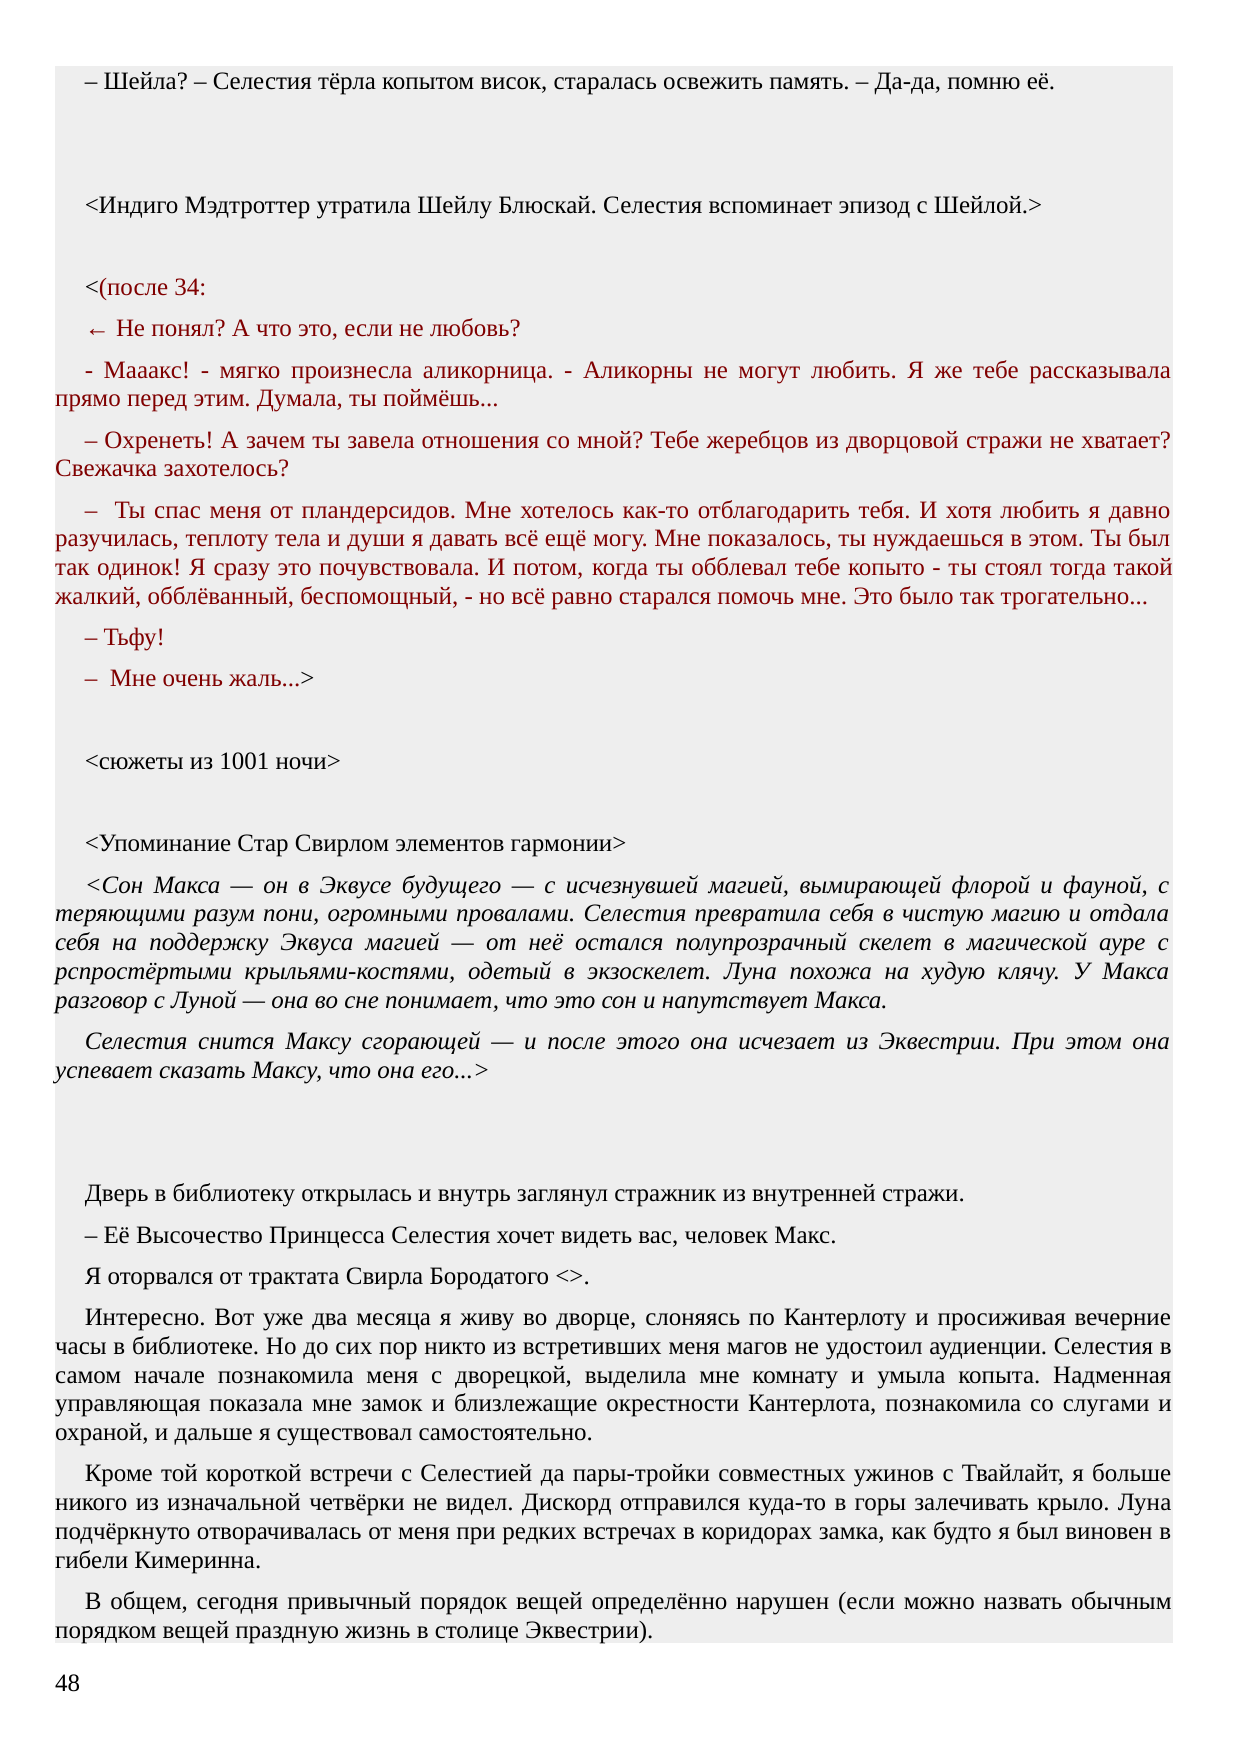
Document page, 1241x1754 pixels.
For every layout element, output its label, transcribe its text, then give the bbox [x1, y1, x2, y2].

text Интересно. Вот уже два месяца я живу во дворце, слоняясь по Кантерлоту и просиживая вечерние часы в библиотеке. Но до сих пор никто из встретивших меня магов не удостоил аудиенции. Селестия в самом начале познакомила меня с дворецкой, выделила мне комнату и умыла копыта. Надменная управляющая показала мне замок и близлежащие окрестности Кантерлота, познакомила со слугами и охраной, и дальше я существовал самостоятельно. [55, 1302, 1173, 1446]
text – Мне очень жаль...> [55, 663, 1173, 692]
text <Упоминание Стар Свирлом элементов гармонии> [55, 828, 1173, 857]
text – Охренеть! А зачем ты завела отношения со мной? Тебе жеребцов из дворцовой стражи не хватает? Свежачка захотелось? [55, 425, 1173, 482]
text В общем, сегодня привычный порядок вещей определённо нарушен (если можно назвать обычным порядком вещей праздную жизнь в столице Эквестрии). [55, 1586, 1173, 1643]
text Кроме той короткой встречи с Селестией да пары-тройки совместных ужинов с Твайлайт, я больше никого из изначальной четвёрки не видел. Дискорд отправился куда-то в горы залечивать крыло. Луна подчёркнуто отворачивалась от меня при редких встречах в коридорах замка, как будто я был виновен в гибели Кимеринна. [55, 1458, 1173, 1573]
text – Её Высочество Принцесса Селестия хочет видеть вас, человек Макс. [55, 1220, 1173, 1248]
text Дверь в библиотеку открылась и внутрь заглянул стражник из внутренней стражи. [55, 1178, 1173, 1207]
text – Тьфу! [55, 622, 1173, 651]
text - Мааакс! - мягко произнесла аликорница. - Аликорны не могут любить. Я же тебе рассказывала прямо перед этим. Думала, ты поймёшь... [55, 355, 1173, 412]
text Селестия снится Максу сгорающей — и после этого она исчезает из Эквестрии. При этом она успевает сказать Максу, что она его...> [55, 1026, 1173, 1083]
text <сюжеты из 1001 ночи> [55, 746, 1173, 775]
text <Сон Макса — он в Эквусе будущего — с исчезнувшей магией, вымирающей флорой и фауной, с теряющими разум пони, огромными провалами. Селестия превратила себя в чистую магию и отдала себя на поддержку Эквуса магией — от неё остался полупрозрачный скелет в магической ауре с рспростёртыми крыльями-костями, одетый в экзоскелет. Луна похожа на худую клячу. У Макса разговор с Луной — она во сне понимает, что это сон и напутствует Макса. [55, 870, 1173, 1013]
text <(после 34: [55, 272, 1173, 301]
text – Шейла? – Селестия тёрла копытом висок, старалась освежить память. – Да-да, помню её. [55, 66, 1173, 95]
text <Индиго Мэдтроттер утратила Шейлу Блюскай. Селестия вспоминает эпизод с Шейлой.> [55, 190, 1173, 218]
text Я оторвался от трактата Свирла Бородатого <>. [55, 1261, 1173, 1290]
text ← Не понял? А что это, если не любовь? [55, 313, 1173, 342]
text – Ты спас меня от пландерсидов. Мне хотелось как-то отблагодарить тебя. И хотя любить я давно разучилась, теплоту тела и души я давать всё ещё могу. Мне показалось, ты нуждаешься в этом. Ты был так одинок! Я сразу это почувствовала. И потом, когда ты обблевал тебе копыто - ты стоял тогда такой жалкий, обблёванный, беспомощный, - но всё равно старался помочь мне. Это было так трогательно... [55, 495, 1173, 610]
